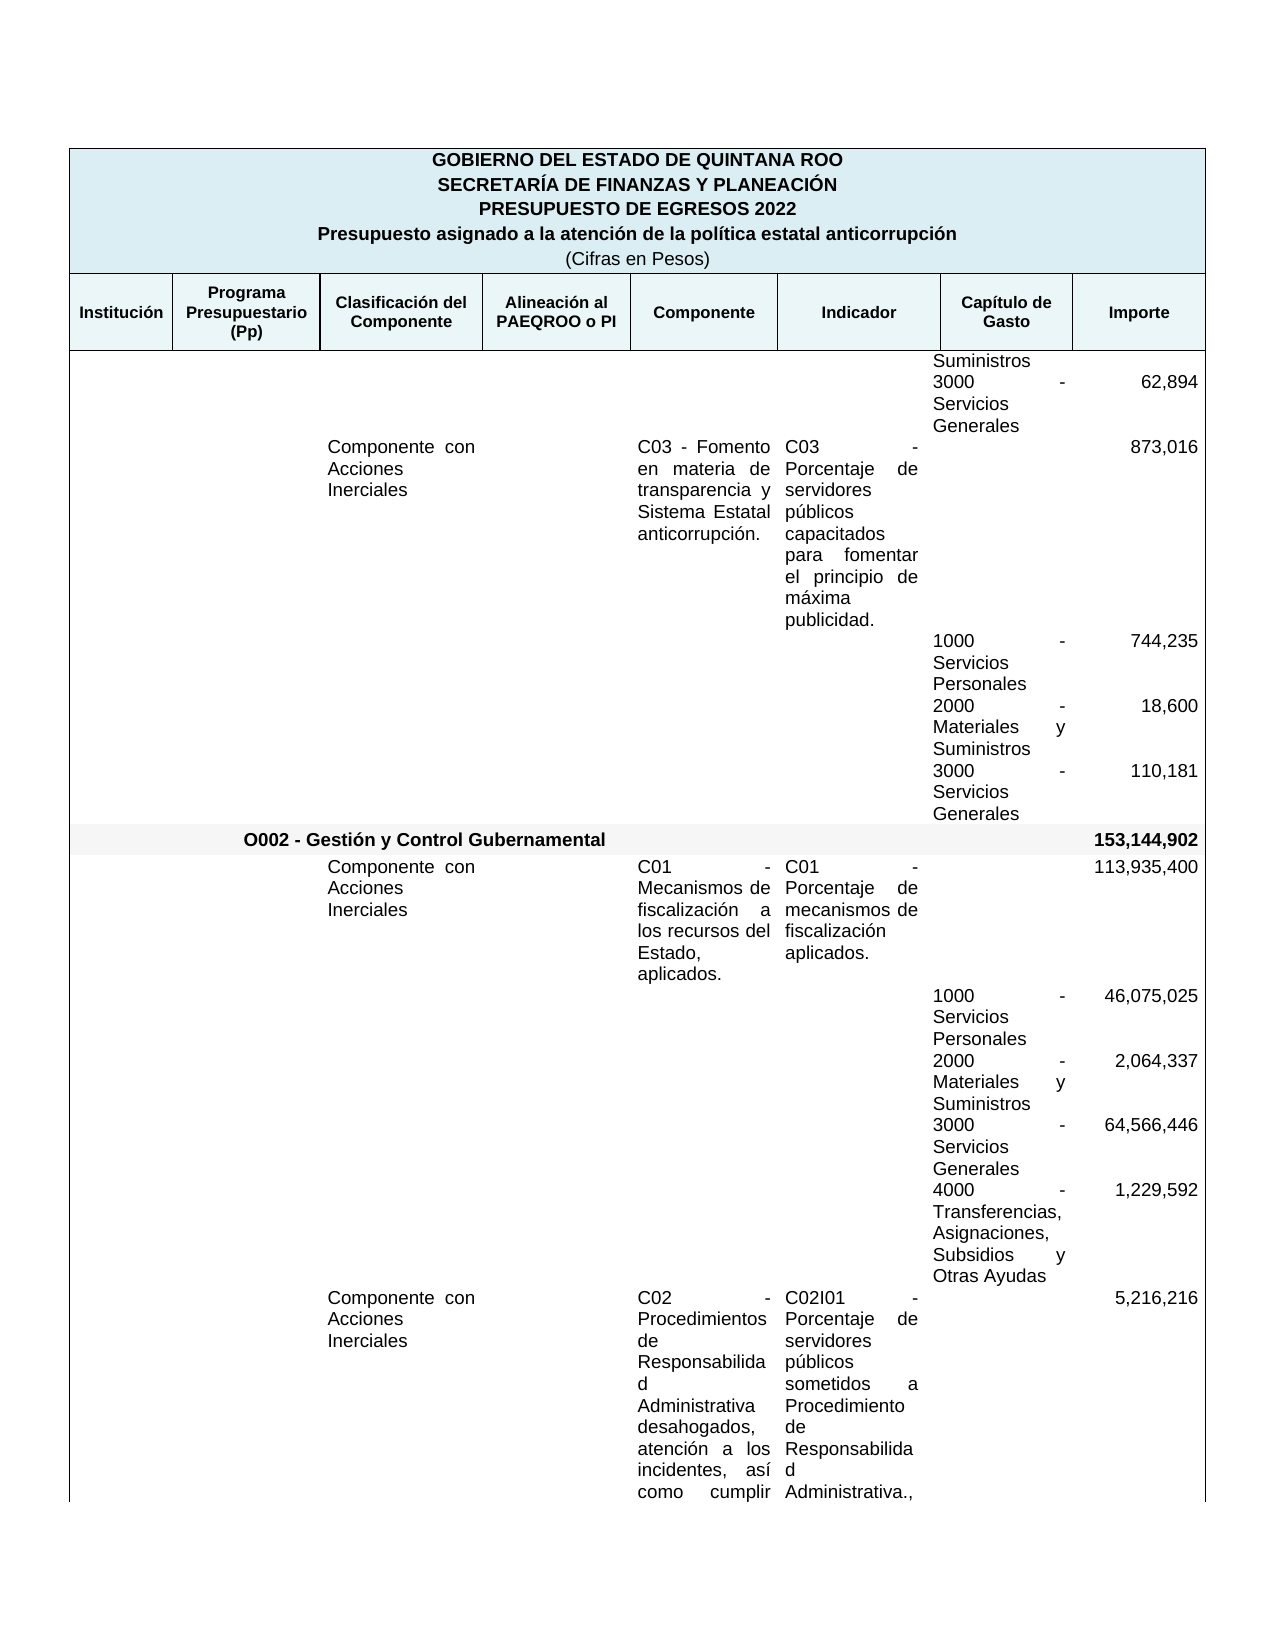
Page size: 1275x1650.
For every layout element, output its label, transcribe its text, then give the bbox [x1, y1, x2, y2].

table_cell [778, 1114, 925, 1179]
table_cell [778, 371, 925, 436]
table_cell [778, 695, 925, 759]
table_cell [483, 1050, 630, 1114]
table_cell [320, 351, 482, 371]
table_cell [925, 1287, 1073, 1502]
table_cell [70, 824, 236, 855]
table_cell [925, 436, 1073, 630]
table_cell [778, 351, 925, 371]
table_cell [925, 855, 1073, 985]
table_cell [320, 1114, 482, 1179]
table_cell [320, 1179, 482, 1287]
table_cell Componente con Acciones Inerciales [320, 1287, 482, 1502]
table_cell [70, 1287, 236, 1502]
table_cell [70, 436, 236, 630]
table_cell [70, 371, 236, 436]
table_cell Alineación al PAEQROO o PI [483, 274, 630, 350]
table_cell 1000 - Servicios Personales [925, 630, 1073, 695]
table_cell [483, 985, 630, 1049]
table_cell [483, 760, 630, 824]
table_cell 1,229,592 [1073, 1179, 1205, 1287]
table_cell [320, 630, 482, 695]
table_cell Capítulo de Gasto [941, 274, 1072, 350]
table_cell [483, 436, 630, 630]
table_cell C02I01 - Porcentaje de servidores públicos sometidos a Procedimiento de Responsabilidad Administrativa., [778, 1287, 925, 1502]
table_cell [778, 1179, 925, 1287]
table_cell [70, 760, 236, 824]
table_cell [630, 1114, 778, 1179]
table_cell C01 - Mecanismos de fiscalización a los recursos del Estado, aplicados. [630, 855, 778, 985]
table_cell [320, 760, 482, 824]
table_cell C01 - Porcentaje de mecanismos de fiscalización aplicados. [778, 855, 925, 985]
table_cell [630, 1179, 778, 1287]
table_cell C02 - Procedimientos de Responsabilidad Administrativa desahogados, atención a los incidentes, así como cumplir [630, 1287, 778, 1502]
table_cell [236, 760, 320, 824]
table_cell [236, 985, 320, 1049]
table_cell 1000 - Servicios Personales [925, 985, 1073, 1049]
table_cell 4000 - Transferencias, Asignaciones, Subsidios y Otras Ayudas [925, 1179, 1073, 1287]
table_cell [630, 985, 778, 1049]
table_cell [778, 1050, 925, 1114]
table_cell [483, 630, 630, 695]
table_cell [483, 855, 630, 985]
table_cell [778, 630, 925, 695]
table_cell O002 - Gestión y Control Gubernamental [236, 824, 1073, 855]
table_cell 113,935,400 [1073, 855, 1205, 985]
table_cell C03 - Porcentaje de servidores públicos capacitados para fomentar el principio de máxima publicidad. [778, 436, 925, 630]
table_cell 2,064,337 [1073, 1050, 1205, 1114]
table_cell 18,600 [1073, 695, 1205, 759]
table_cell [630, 760, 778, 824]
table_cell [70, 630, 236, 695]
table_cell [236, 1287, 320, 1502]
table_cell [236, 371, 320, 436]
table_cell [483, 351, 630, 371]
table_cell [236, 436, 320, 630]
table_cell [483, 695, 630, 759]
table_cell [70, 855, 236, 985]
table_cell Suministros [925, 351, 1073, 371]
table_cell Componente con Acciones Inerciales [320, 436, 482, 630]
table_cell [630, 695, 778, 759]
table_cell 3000 - Servicios Generales [925, 1114, 1073, 1179]
table_cell [236, 630, 320, 695]
table_cell 873,016 [1073, 436, 1205, 630]
table_cell [483, 1114, 630, 1179]
table_cell [483, 1287, 630, 1502]
table_cell 46,075,025 [1073, 985, 1205, 1049]
table_cell Componente [631, 274, 777, 350]
table_cell [236, 695, 320, 759]
table_cell [70, 1050, 236, 1114]
table_cell [236, 351, 320, 371]
table_cell [483, 371, 630, 436]
table_cell 3000 - Servicios Generales [925, 760, 1073, 824]
table_cell [70, 351, 236, 371]
table_cell [320, 695, 482, 759]
table_header GOBIERNO DEL ESTADO DE QUINTANA ROO SECRETARÍA DE FINANZAS Y PLANEACIÓN PRESUPUESTO DE EGRESOS 2022 Presupuesto asignado a la atención de la política estatal anticorrupción (Cifras en Pesos) [70, 149, 1205, 273]
table_cell 110,181 [1073, 760, 1205, 824]
table_cell Programa Presupuestario (Pp) [173, 274, 319, 350]
table_cell 744,235 [1073, 630, 1205, 695]
table_cell [320, 985, 482, 1049]
table_cell [483, 1179, 630, 1287]
table_cell 64,566,446 [1073, 1114, 1205, 1179]
table_cell [236, 855, 320, 985]
table_cell Componente con Acciones Inerciales [320, 855, 482, 985]
table_cell 62,894 [1073, 371, 1205, 436]
table_cell [778, 985, 925, 1049]
table_cell C03 - Fomento en materia de transparencia y Sistema Estatal anticorrupción. [630, 436, 778, 630]
table_cell 153,144,902 [1073, 824, 1205, 855]
table_cell [70, 695, 236, 759]
table_cell [630, 351, 778, 371]
table_cell [70, 1114, 236, 1179]
table_cell Importe [1073, 274, 1205, 350]
table_cell Institución [70, 274, 172, 350]
table_cell [236, 1179, 320, 1287]
table_cell Indicador [778, 274, 940, 350]
table_cell 5,216,216 [1073, 1287, 1205, 1502]
table_cell [630, 1050, 778, 1114]
table_cell [630, 630, 778, 695]
table_cell [1073, 351, 1205, 371]
table_cell [236, 1114, 320, 1179]
table_cell [320, 371, 482, 436]
table_cell [778, 760, 925, 824]
table_cell [70, 985, 236, 1049]
table_cell [236, 1050, 320, 1114]
table_cell [70, 1179, 236, 1287]
table_cell 3000 - Servicios Generales [925, 371, 1073, 436]
table_cell [630, 371, 778, 436]
table_cell 2000 - Materiales y Suministros [925, 695, 1073, 759]
table_cell Clasificación del Componente [321, 274, 482, 350]
table_cell 2000 - Materiales y Suministros [925, 1050, 1073, 1114]
table_cell [320, 1050, 482, 1114]
